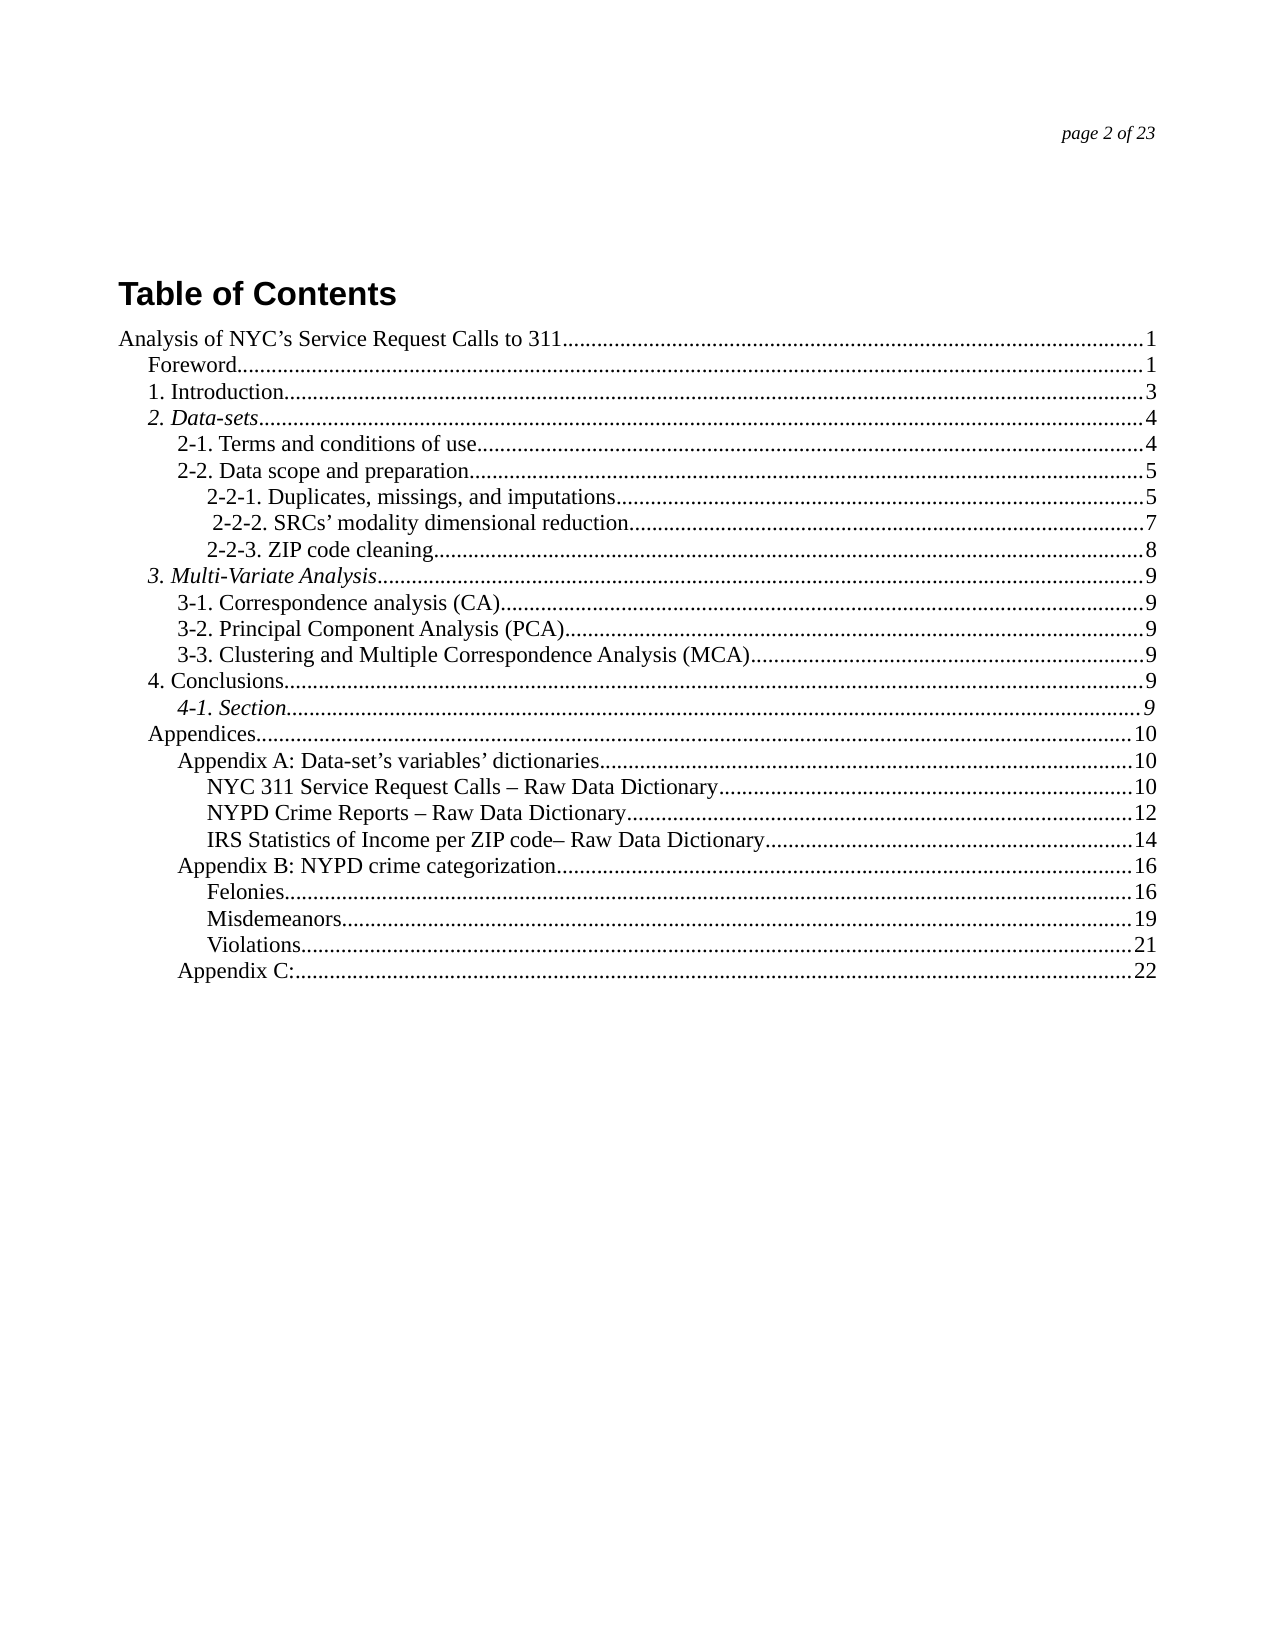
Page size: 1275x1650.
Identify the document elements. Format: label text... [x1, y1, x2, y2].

text Felonies 16 [207, 878, 1157, 905]
text 2-1. Terms and conditions of use 4 [177, 430, 1157, 457]
text 4. Conclusions 9 [148, 668, 1157, 694]
subtitle Table of Contents [118, 274, 1157, 312]
text 3-3. Clustering and Multiple Correspondence Analysis (MCA) 9 [177, 641, 1157, 668]
text Violations 21 [207, 931, 1157, 957]
text 2-2-1. Duplicates, missings, and imputations 5 [207, 483, 1157, 509]
text Foreword 1 [148, 351, 1157, 378]
text Misdemeanors 19 [207, 905, 1157, 931]
text 2-2. Data scope and preparation 5 [177, 457, 1157, 483]
text 2-2-3. ZIP code cleaning 8 [207, 536, 1157, 562]
text 2. Data-sets 4 [148, 404, 1157, 430]
text IRS Statistics of Income per ZIP code– Raw Data Dictionary 14 [207, 826, 1157, 852]
text Appendices 10 [148, 720, 1157, 747]
text Appendix B: NYPD crime categorization 16 [177, 852, 1157, 878]
text 3-1. Correspondence analysis (CA) 9 [177, 588, 1157, 615]
text 1. Introduction 3 [148, 378, 1157, 404]
text Appendix C: 22 [177, 957, 1157, 984]
text 3. Multi-Variate Analysis 9 [148, 562, 1157, 588]
text 2-2-2. SRCs’ modality dimensional reduction 7 [207, 509, 1157, 536]
text 4-1. Section 9 [177, 694, 1157, 720]
text Analysis of NYC’s Service Request Calls to 311 1 [118, 325, 1157, 351]
text NYPD Crime Reports – Raw Data Dictionary 12 [207, 799, 1157, 826]
text 3-2. Principal Component Analysis (PCA) 9 [177, 615, 1157, 641]
text NYC 311 Service Request Calls – Raw Data Dictionary 10 [207, 773, 1157, 799]
text Appendix A: Data-set’s variables’ dictionaries 10 [177, 747, 1157, 773]
